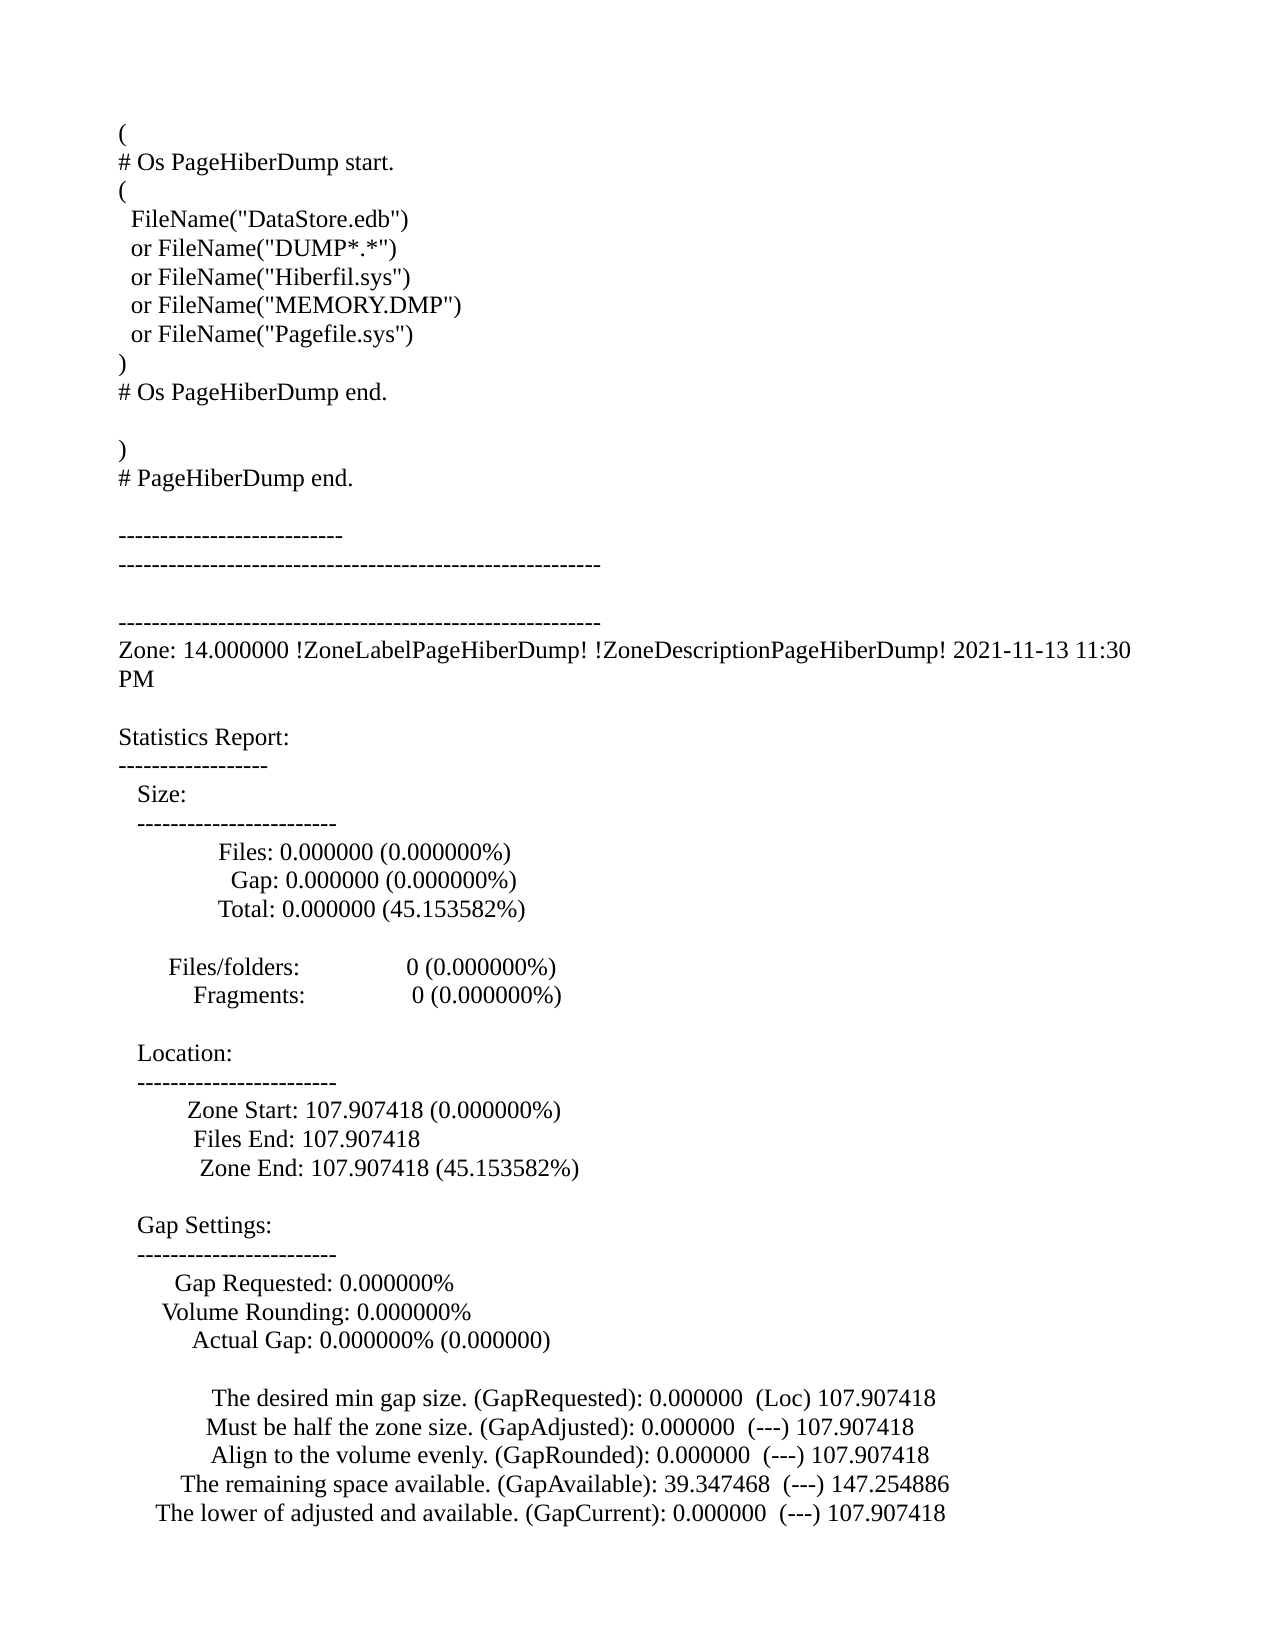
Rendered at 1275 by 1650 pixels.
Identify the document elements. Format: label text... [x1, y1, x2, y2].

text ------------------------ [118, 1239, 1157, 1268]
text Gap Requested: 0.000000% [118, 1268, 1157, 1297]
text ( [118, 118, 1157, 147]
text Total: 0.000000 (45.153582%) [118, 894, 1157, 923]
text Files/folders: 0 (0.000000%) [118, 952, 1157, 981]
text # PageHiberDump end. [118, 463, 1157, 492]
text ------------------ [118, 751, 1157, 779]
text ------------------------ [118, 808, 1157, 837]
text Location: [118, 1038, 1157, 1067]
text ------------------------ [118, 1067, 1157, 1096]
text ) [118, 434, 1157, 463]
text The remaining space available. (GapAvailable): 39.347468 (---) 147.254886 [118, 1469, 1157, 1498]
text ( [118, 176, 1157, 204]
text Must be half the zone size. (GapAdjusted): 0.000000 (---) 107.907418 [118, 1412, 1157, 1441]
text Volume Rounding: 0.000000% [118, 1297, 1157, 1326]
text Statistics Report: [118, 722, 1157, 751]
text The lower of adjusted and available. (GapCurrent): 0.000000 (---) 107.907418 [118, 1498, 1157, 1527]
text Align to the volume evenly. (GapRounded): 0.000000 (---) 107.907418 [118, 1441, 1157, 1469]
text Zone Start: 107.907418 (0.000000%) [118, 1096, 1157, 1124]
text Gap: 0.000000 (0.000000%) [118, 866, 1157, 894]
text The desired min gap size. (GapRequested): 0.000000 (Loc) 107.907418 [118, 1383, 1157, 1412]
text or FileName("Hiberfil.sys") [118, 262, 1157, 291]
text # Os PageHiberDump end. [118, 377, 1157, 406]
text Zone: 14.000000 !ZoneLabelPageHiberDump! !ZoneDescriptionPageHiberDump! 2021-11-13 11:30 PM [118, 636, 1157, 693]
text ---------------------------------------------------------- [118, 607, 1157, 636]
text Actual Gap: 0.000000% (0.000000) [118, 1326, 1157, 1354]
text FileName("DataStore.edb") [118, 204, 1157, 233]
text Size: [118, 779, 1157, 808]
text --------------------------- [118, 521, 1157, 549]
text or FileName("DUMP*.*") [118, 233, 1157, 262]
text ---------------------------------------------------------- [118, 549, 1157, 578]
text or FileName("MEMORY.DMP") [118, 291, 1157, 319]
text Files End: 107.907418 [118, 1124, 1157, 1153]
text or FileName("Pagefile.sys") [118, 319, 1157, 348]
text Fragments: 0 (0.000000%) [118, 981, 1157, 1009]
text Zone End: 107.907418 (45.153582%) [118, 1153, 1157, 1182]
text Files: 0.000000 (0.000000%) [118, 837, 1157, 866]
text # Os PageHiberDump start. [118, 147, 1157, 176]
text Gap Settings: [118, 1211, 1157, 1239]
text ) [118, 348, 1157, 377]
